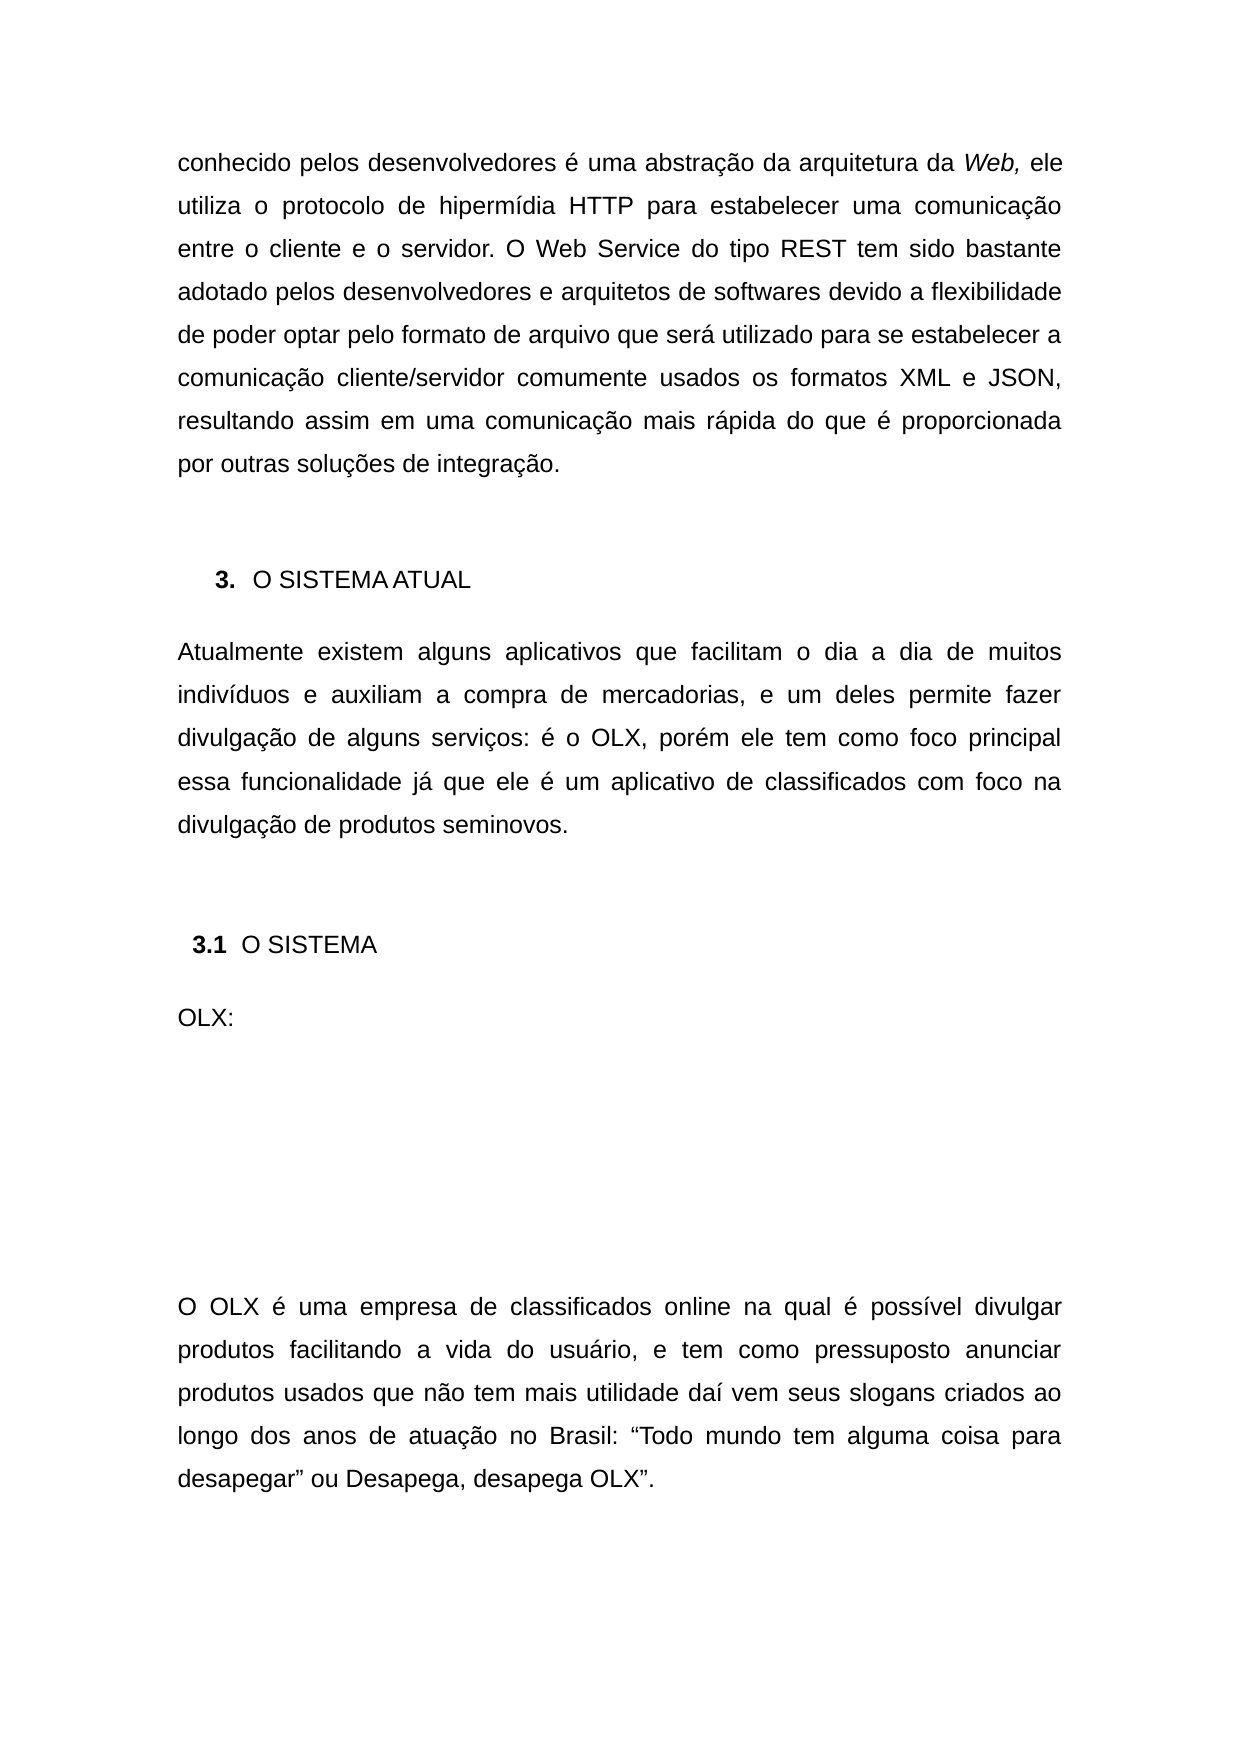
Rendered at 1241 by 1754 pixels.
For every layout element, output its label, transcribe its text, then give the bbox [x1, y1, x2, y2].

text O OLX é uma empresa de classificados online na qual é possível divulgar produtos facilitando a vida do usuário, e tem como pressuposto anunciar produtos usados que não tem mais utilidade daí vem seus slogans criados ao longo dos anos de atuação no Brasil: “Todo mundo tem alguma coisa para desapegar” ou Desapega, desapega OLX”. [177, 1292, 1063, 1493]
subtitle OLX: [177, 1003, 1063, 1032]
subtitle O SISTEMA ATUAL [215, 565, 1063, 594]
text conhecido pelos desenvolvedores é uma abstração da arquitetura da Web, ele utiliza o protocolo de hipermídia HTTP para estabelecer uma comunicação entre o cliente e o servidor. O Web Service do tipo REST tem sido bastante adotado pelos desenvolvedores e arquitetos de softwares devido a flexibilidade de poder optar pelo formato de arquivo que será utilizado para se estabelecer a comunicação cliente/servidor comumente usados os formatos XML e JSON, resultando assim em uma comunicação mais rápida do que é proporcionada por outras soluções de integração. [177, 148, 1063, 478]
subtitle O SISTEMA [192, 931, 1063, 959]
text Atualmente existem alguns aplicativos que facilitam o dia a dia de muitos indivíduos e auxiliam a compra de mercadorias, e um deles permite fazer divulgação de alguns serviços: é o OLX, porém ele tem como foco principal essa funcionalidade já que ele é um aplicativo de classificados com foco na divulgação de produtos seminovos. [177, 637, 1063, 838]
